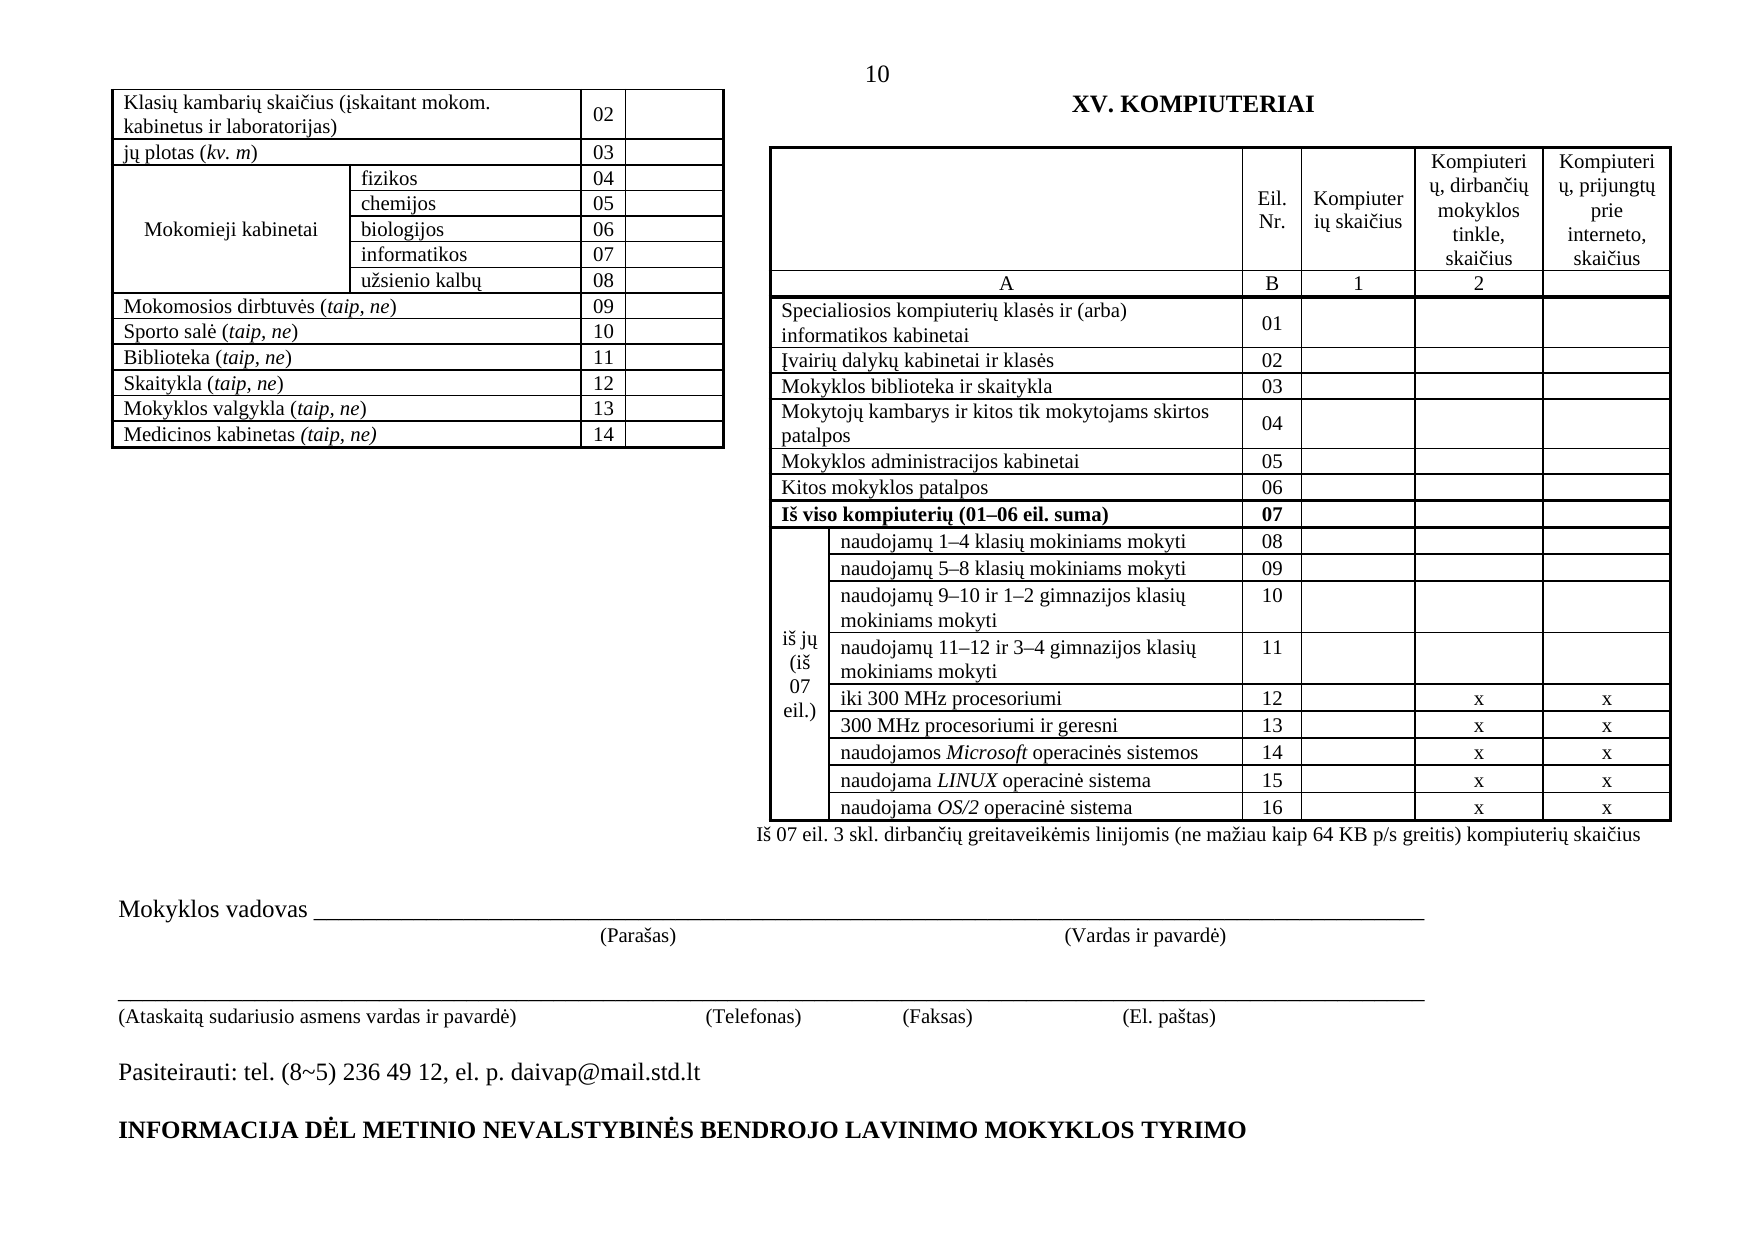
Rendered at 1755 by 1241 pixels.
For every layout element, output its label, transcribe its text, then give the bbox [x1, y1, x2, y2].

table_cell [1416, 374, 1542, 398]
table_cell Įvairių dalykų kabinetai ir klasės [772, 348, 1242, 372]
table_cell [626, 191, 722, 215]
table_cell [1416, 449, 1542, 473]
table_cell [1544, 400, 1669, 447]
table_cell Biblioteka (taip, ne) [114, 345, 580, 369]
table_cell [626, 422, 722, 446]
table_cell 09 [1243, 555, 1301, 580]
table_cell [1302, 766, 1414, 792]
table_cell [1302, 793, 1414, 819]
table_cell naudojamos Microsoft operacinės sistemos [830, 739, 1242, 764]
table_cell [1544, 348, 1669, 372]
table_cell fizikos [351, 166, 580, 189]
table_cell 09 [582, 294, 625, 318]
table_cell 13 [1243, 712, 1301, 737]
table_cell Mokytojų kambarys ir kitos tik mokytojams skirtos patalpos [772, 400, 1242, 447]
table_cell x [1416, 685, 1542, 710]
table_cell [1302, 299, 1414, 347]
table_cell [626, 319, 722, 343]
table_cell [626, 90, 722, 138]
table_header Eil. Nr. [1243, 149, 1301, 270]
table_cell [1544, 529, 1669, 553]
table_cell [1302, 685, 1414, 710]
table_cell x [1544, 712, 1669, 737]
table_cell [1416, 502, 1542, 526]
table_cell 06 [1243, 475, 1301, 499]
table_cell iš jų (iš 07 eil.) [772, 529, 828, 819]
table_cell 05 [1243, 449, 1301, 473]
table_cell [626, 166, 722, 189]
table_header Kompiuterių, prijungtų prie interneto, skaičius [1544, 149, 1669, 270]
table_cell [1302, 475, 1414, 499]
table_cell x [1544, 685, 1669, 710]
table_cell užsienio kalbų [351, 268, 580, 292]
table_cell 07 [1243, 502, 1301, 526]
table_cell [1302, 582, 1414, 632]
table_cell [626, 294, 722, 318]
table_cell [626, 345, 722, 369]
table_cell [1302, 400, 1414, 447]
table_cell [1416, 299, 1542, 347]
table_cell 02 [582, 90, 625, 138]
table_cell 16 [1243, 793, 1301, 819]
table_cell x [1544, 766, 1669, 792]
table_cell [1544, 582, 1669, 632]
table_cell [1416, 529, 1542, 553]
table_cell naudojamų 11–12 ir 3–4 gimnazijos klasių mokiniams mokyti [830, 633, 1242, 683]
table_cell [1416, 633, 1542, 683]
table_cell Specialiosios kompiuterių klasės ir (arba) informatikos kabinetai [772, 299, 1242, 347]
table_cell [1302, 374, 1414, 398]
table_cell 05 [582, 191, 625, 215]
table_cell [626, 140, 722, 164]
table_cell 08 [1243, 529, 1301, 553]
text XV. kompiuteriai [744, 89, 1642, 117]
text pasiteirauti: tel. (8~5) 236 49 12, el. p. daivap@mail.std.lt [118, 1057, 1636, 1086]
table_cell 13 [582, 396, 625, 420]
text (parašas) (Vardas ir pavardė) [198, 923, 1636, 947]
table_header Kompiuterių skaičius [1302, 149, 1414, 270]
table_header [772, 149, 1242, 270]
text (Ataskaitą sudariusio asmens vardas ir pavardė) (Telefonas) (Faksas) (El. paštas) [118, 1004, 1636, 1028]
table_header Kompiuterių, dirbančių mokyklos tinkle, skaičius [1416, 149, 1542, 270]
table_cell [626, 217, 722, 241]
table_cell 04 [1243, 400, 1301, 447]
table_cell 07 [582, 242, 625, 266]
table_cell [1302, 555, 1414, 580]
table_cell chemijos [351, 191, 580, 215]
table_cell naudojamų 9–10 ir 1–2 gimnazijos klasių mokiniams mokyti [830, 582, 1242, 632]
table_cell Mokyklos valgykla (taip, ne) [114, 396, 580, 420]
table_cell 03 [1243, 374, 1301, 398]
table_cell 14 [1243, 739, 1301, 764]
table_cell [1544, 633, 1669, 683]
table_cell Mokomosios dirbtuvės (taip, ne) [114, 294, 580, 318]
table_cell 300 MHz procesoriumi ir geresni [830, 712, 1242, 737]
table_cell Klasių kambarių skaičius (įskaitant mokom. kabinetus ir laboratorijas) [114, 90, 580, 138]
table_cell [1302, 529, 1414, 553]
table_cell 12 [1243, 685, 1301, 710]
table_cell 08 [582, 268, 625, 292]
table_cell x [1416, 739, 1542, 764]
table_cell x [1544, 739, 1669, 764]
table_cell naudojamų 5–8 klasių mokiniams mokyti [830, 555, 1242, 580]
text Mokyklos vadovas [118, 894, 1636, 923]
table_cell Iš viso kompiuterių (01–06 eil. suma) [772, 502, 1242, 526]
table_cell 10 [582, 319, 625, 343]
table_cell [1302, 712, 1414, 737]
table_cell [626, 242, 722, 266]
table_cell [1302, 739, 1414, 764]
table_cell 1 [1302, 271, 1414, 295]
text INFORMACIJA DĖL METINIO nevalstybinĖS bendrojo lavinimo mokyklOs TYRIMO [118, 1115, 1636, 1143]
table_cell Mokyklos biblioteka ir skaitykla [772, 374, 1242, 398]
table_cell [1416, 348, 1542, 372]
table_cell 2 [1416, 271, 1542, 295]
table_cell 15 [1243, 766, 1301, 792]
table_cell 14 [582, 422, 625, 446]
table_cell [1416, 555, 1542, 580]
table_cell [1544, 449, 1669, 473]
table_cell [626, 371, 722, 394]
table_cell A [772, 271, 1242, 295]
table_cell Mokyklos administracijos kabinetai [772, 449, 1242, 473]
table_cell Sporto salė (taip, ne) [114, 319, 580, 343]
table_cell [626, 268, 722, 292]
table_cell [1302, 348, 1414, 372]
table_cell [1544, 555, 1669, 580]
table_cell 06 [582, 217, 625, 241]
table_cell 01 [1243, 299, 1301, 347]
table_cell [1302, 633, 1414, 683]
table_cell [1544, 299, 1669, 347]
table_cell [1302, 502, 1414, 526]
table_cell [1544, 475, 1669, 499]
table_cell [1416, 475, 1542, 499]
table_cell [1544, 502, 1669, 526]
table_cell [1416, 582, 1542, 632]
table_cell 02 [1243, 348, 1301, 372]
table_cell x [1416, 766, 1542, 792]
table_cell 04 [582, 166, 625, 189]
table_cell iki 300 MHz procesoriumi [830, 685, 1242, 710]
table_cell 12 [582, 371, 625, 394]
table_cell Skaitykla (taip, ne) [114, 371, 580, 394]
table_cell naudojama OS/2 operacinė sistema [830, 793, 1242, 819]
table_cell [1544, 374, 1669, 398]
table_cell x [1416, 793, 1542, 819]
table_cell 11 [1243, 633, 1301, 683]
table_cell Mokomieji kabinetai [114, 166, 349, 292]
table_cell 10 [1243, 582, 1301, 632]
table_cell x [1416, 712, 1542, 737]
table_cell [1544, 271, 1669, 295]
table_cell [1416, 400, 1542, 447]
table_cell 03 [582, 140, 625, 164]
table_cell informatikos [351, 242, 580, 266]
table_cell [1302, 449, 1414, 473]
table_cell naudojamų 1–4 klasių mokiniams mokyti [830, 529, 1242, 553]
table_cell naudojama LINUX operacinė sistema [830, 766, 1242, 792]
table_cell Medicinos kabinetas (taip, ne) [114, 422, 580, 446]
table_cell 11 [582, 345, 625, 369]
table_cell B [1243, 271, 1301, 295]
table_cell jų plotas (kv. m) [114, 140, 580, 164]
text Iš 07 eil. 3 skl. dirbančių greitaveikėmis linijomis (ne mažiau kaip 64 KB p/s greitis) kompiuterių skaičius [744, 822, 1642, 846]
table_cell x [1544, 793, 1669, 819]
table_cell Kitos mokyklos patalpos [772, 475, 1242, 499]
table_cell biologijos [351, 217, 580, 241]
table_cell [626, 396, 722, 420]
